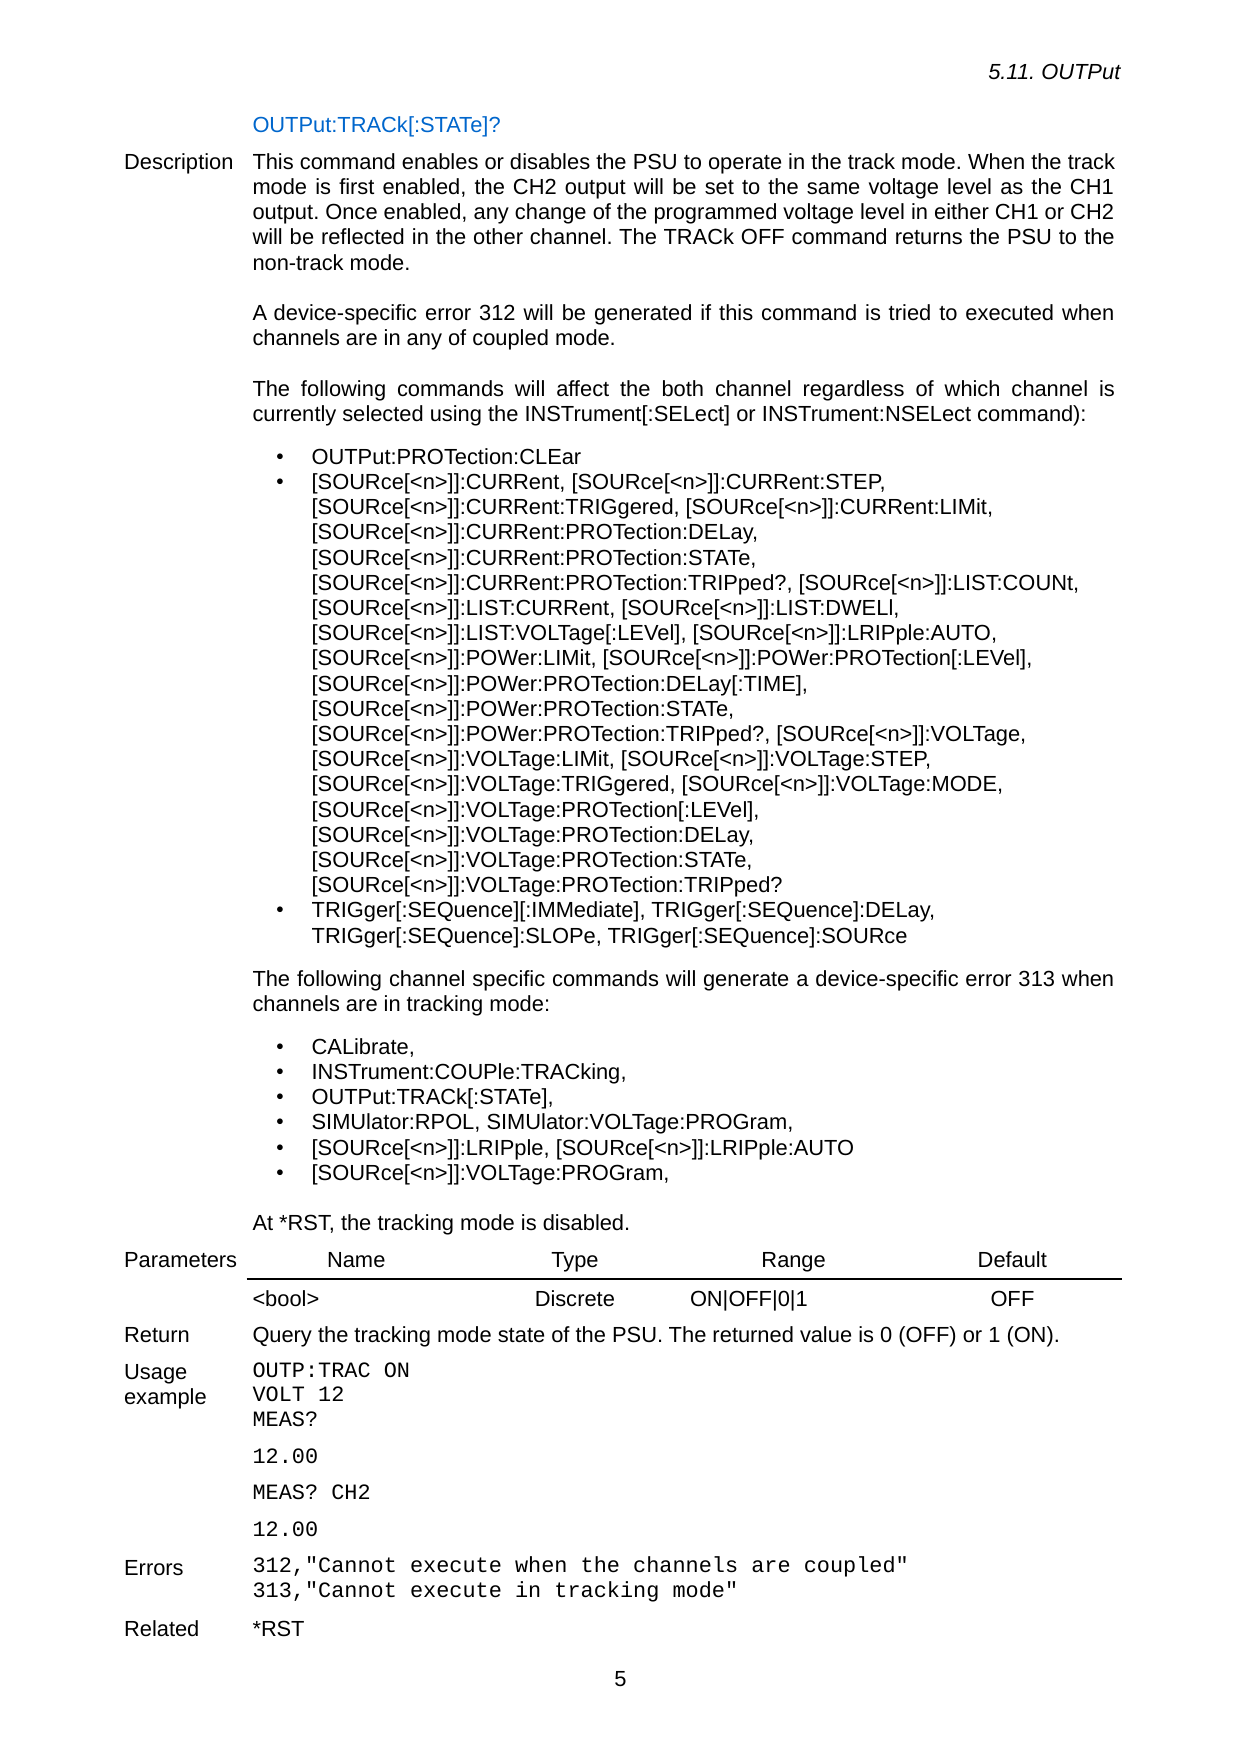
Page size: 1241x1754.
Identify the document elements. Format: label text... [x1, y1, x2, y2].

table_cell Description [118, 143, 247, 1241]
table_cell OUTP:TRAC ON VOLT 12 MEAS? 12.00 MEAS? CH2 12.00 [247, 1353, 1122, 1549]
table_cell This command enables or disables the PSU to operate in the track mode. When the track mode is first enabled, the CH2 output will be set to the same voltage level as the CH1 output. Once enabled, any change of the programmed voltage level in either CH1 or CH2 will be reflected in the other channel. The TRACk OFF command returns the PSU to the non-track mode. A device-specific error 312 will be generated if this command is tried to executed when channels are in any of coupled mode. The following commands will affect the both channel regardless of which channel is currently selected using the INSTrument[:SELect] or INSTrument:NSELect command): OUTPut:PROTection:CLEar [SOURce[<n>]]:CURRent, [SOURce[<n>]]:CURRent:STEP, [SOURce[<n>]]:CURRent:TRIGgered, [SOURce[<n>]]:CURRent:LIMit, [SOURce[<n>]]:CURRent:PROTection:DELay, [SOURce[<n>]]:CURRent:PROTection:STATe, [SOURce[<n>]]:CURRent:PROTection:TRIPped?, [SOURce[<n>]]:LIST:COUNt, [SOURce[<n>]]:LIST:CURRent, [SOURce[<n>]]:LIST:DWELl, [SOURce[<n>]]:LIST:VOLTage[:LEVel], [SOURce[<n>]]:LRIPple:AUTO, [SOURce[<n>]]:POWer:LIMit, [SOURce[<n>]]:POWer:PROTection[:LEVel], [SOURce[<n>]]:POWer:PROTection:DELay[:TIME], [SOURce[<n>]]:POWer:PROTection:STATe, [SOURce[<n>]]:POWer:PROTection:TRIPped?, [SOURce[<n>]]:VOLTage, [SOURce[<n>]]:VOLTage:LIMit, [SOURce[<n>]]:VOLTage:STEP, [SOURce[<n>]]:VOLTage:TRIGgered, [SOURce[<n>]]:VOLTage:MODE, [SOURce[<n>]]:VOLTage:PROTection[:LEVel], [SOURce[<n>]]:VOLTage:PROTection:DELay, [SOURce[<n>]]:VOLTage:PROTection:STATe, [SOURce[<n>]]:VOLTage:PROTection:TRIPped? TRIGger[:SEQuence][:IMMediate], TRIGger[:SEQuence]:DELay, TRIGger[:SEQuence]:SLOPe, TRIGger[:SEQuence]:SOURce The following channel specific commands will generate a device-specific error 313 when channels are in tracking mode: CALibrate, INSTrument:COUPle:TRACking, OUTPut:TRACk[:STATe], SIMUlator:RPOL, SIMUlator:VOLTage:PROGram, [SOURce[<n>]]:LRIPple, [SOURce[<n>]]:LRIPple:AUTO [SOURce[<n>]]:VOLTage:PROGram, At *RST, the tracking mode is disabled. [247, 143, 1122, 1241]
table_cell Range [684, 1241, 903, 1278]
table_cell *RST [247, 1610, 1122, 1646]
table_cell ON|OFF|0|1 [684, 1280, 903, 1316]
table_cell Errors [118, 1549, 247, 1610]
table_cell Parameters [118, 1241, 247, 1316]
table_cell Discrete [465, 1280, 684, 1316]
table_cell Default [903, 1241, 1122, 1278]
table_cell <bool> [247, 1280, 465, 1316]
table_cell Return [118, 1316, 247, 1353]
table_cell Usage example [118, 1353, 247, 1549]
table_cell 312,"Cannot execute when the channels are coupled" 313,"Cannot execute in tracking mode" [247, 1549, 1122, 1610]
table_cell Related [118, 1610, 247, 1646]
table_cell Type [465, 1241, 684, 1278]
table_cell OFF [903, 1280, 1122, 1316]
table_header OUTPut:TRACk[:STATe]? [247, 106, 1122, 143]
table_cell Query the tracking mode state of the PSU. The returned value is 0 (OFF) or 1 (ON). [247, 1316, 1122, 1353]
table_header [118, 106, 247, 143]
table_cell Name [247, 1241, 465, 1278]
